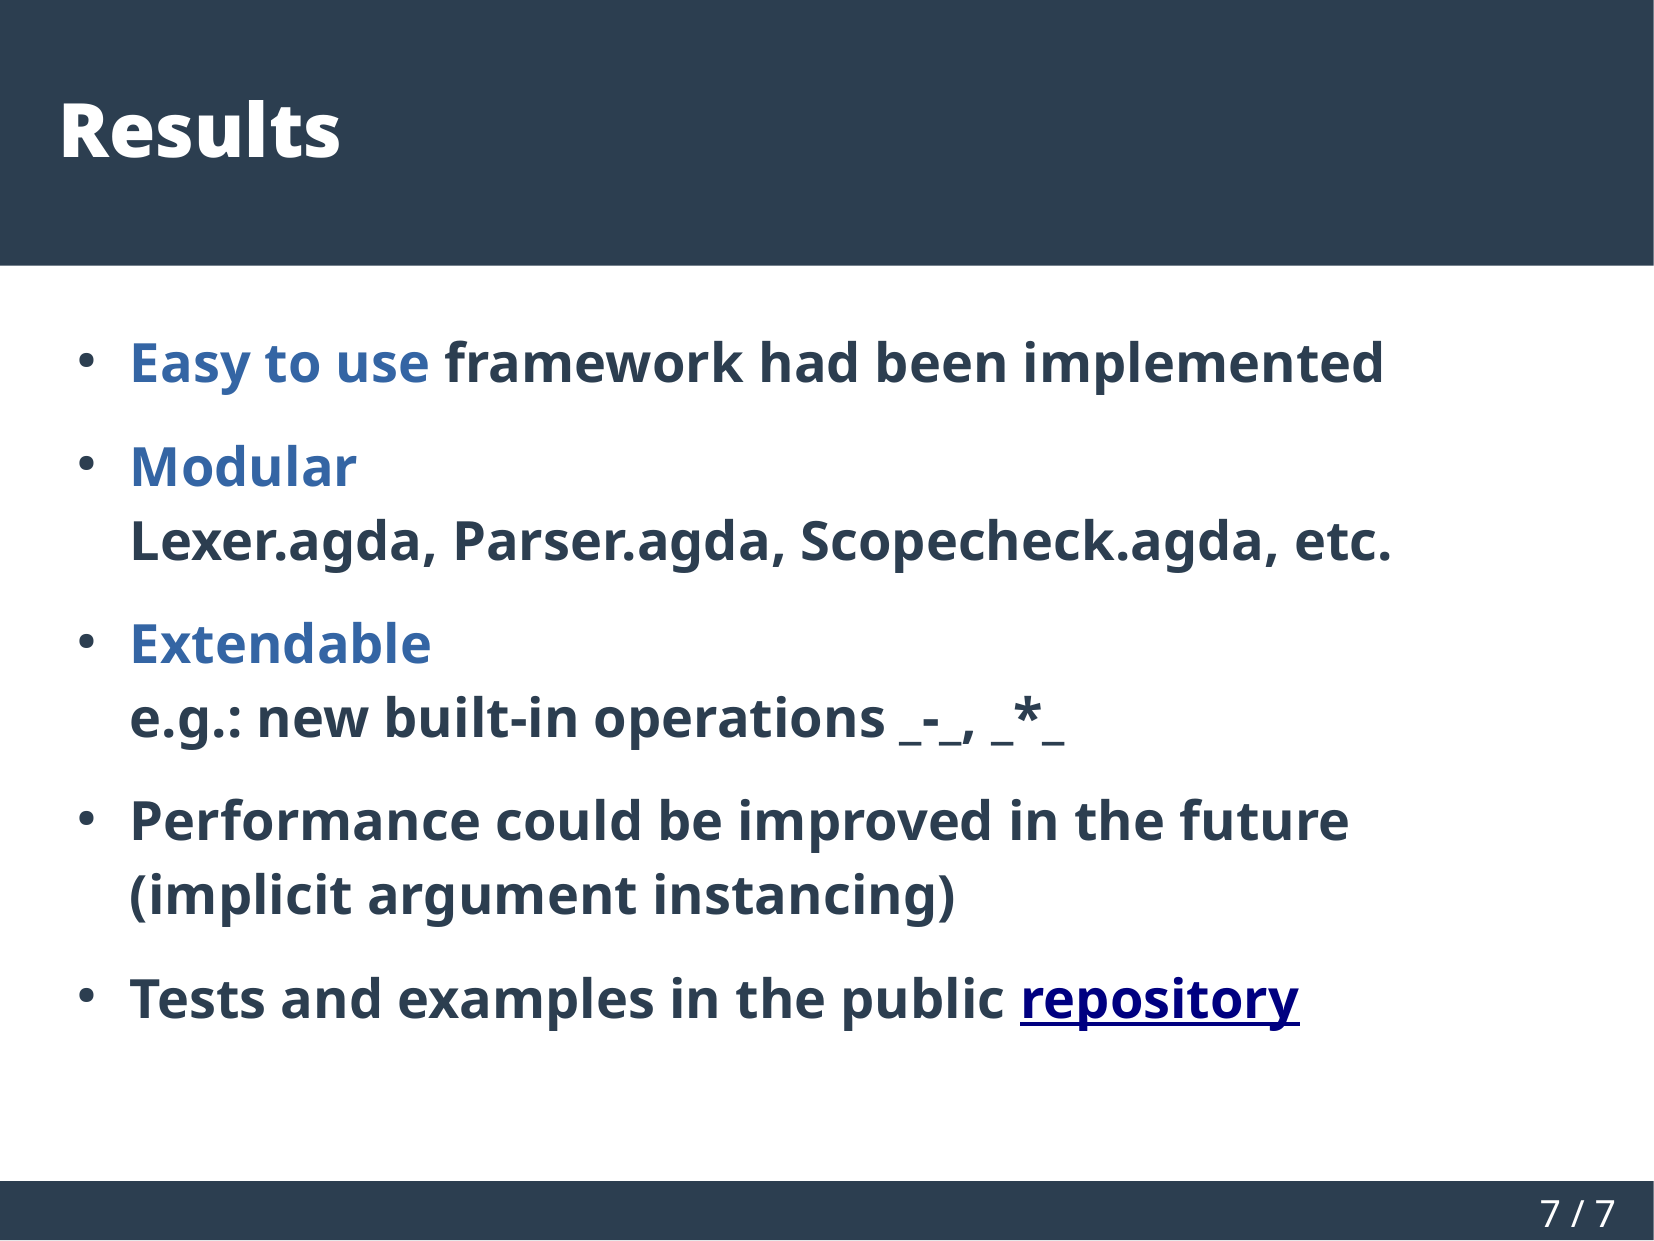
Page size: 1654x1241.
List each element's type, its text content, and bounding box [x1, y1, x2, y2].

title Results [59, 49, 1595, 207]
list Easy to use framework had been implemented Modular Lexer.agda, Parser.agda, Scopecheck.agda, etc. Extendable e.g.: new built-in operations _-_, _*_ Performance could be improved in the future (implicit argument instancing) Tests and examples in the public repository [59, 324, 1595, 1152]
